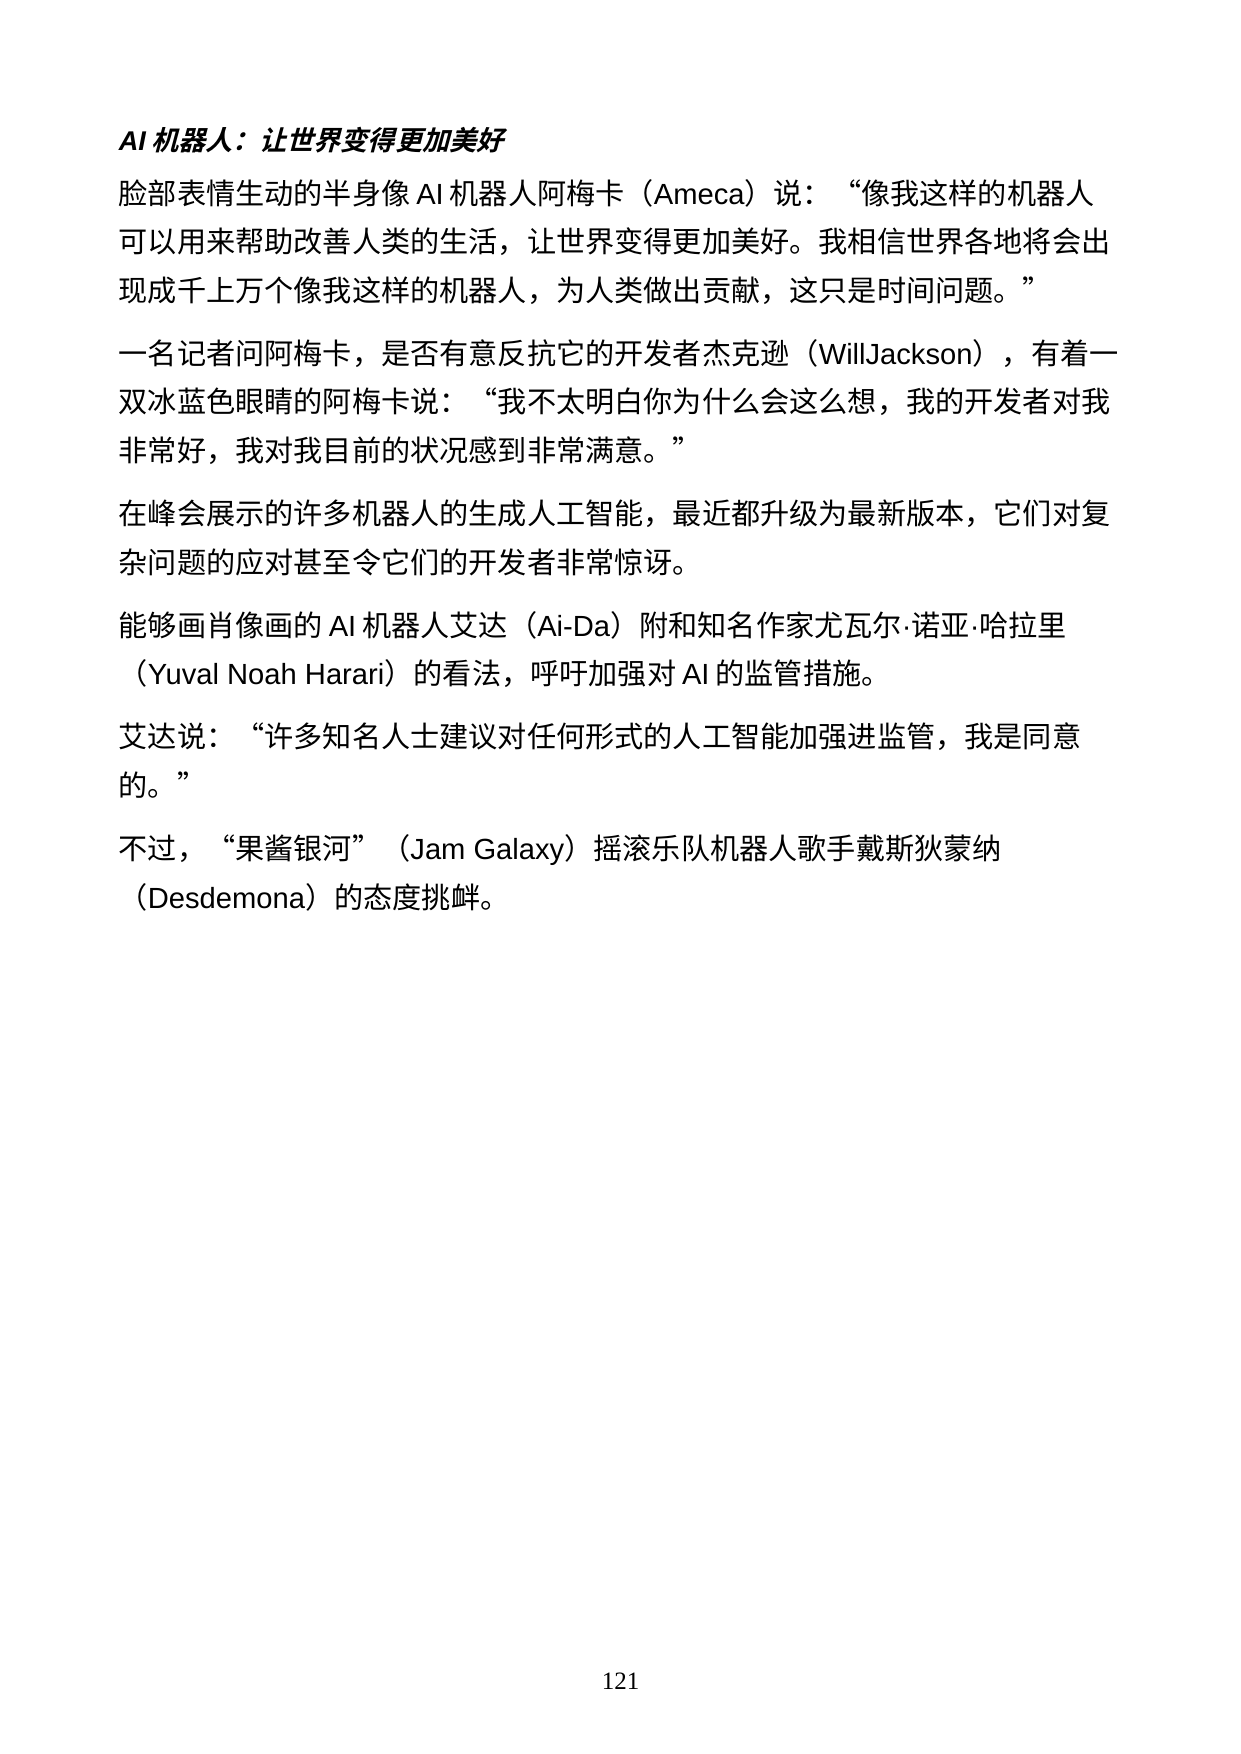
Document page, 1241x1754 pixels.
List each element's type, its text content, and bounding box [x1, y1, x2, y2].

subtitle AI机器人：让世界变得更加美好 [118, 118, 1122, 158]
text 能够画肖像画的AI机器人艾达（Ai-Da）附和知名作家尤瓦尔·诺亚·哈拉里（Yuval Noah Harari）的看法，呼吁加强对AI的监管措施。 [118, 602, 1122, 693]
text 在峰会展示的许多机器人的生成人工智能，最近都升级为最新版本，它们对复杂问题的应对甚至令它们的开发者非常惊讶。 [118, 491, 1122, 582]
text 一名记者问阿梅卡，是否有意反抗它的开发者杰克逊（WillJackson），有着一双冰蓝色眼睛的阿梅卡说：“我不太明白你为什么会这么想，我的开发者对我非常好，我对我目前的状况感到非常满意。” [118, 331, 1122, 470]
text 脸部表情生动的半身像AI机器人阿梅卡（Ameca）说：“像我这样的机器人可以用来帮助改善人类的生活，让世界变得更加美好。我相信世界各地将会出现成千上万个像我这样的机器人，为人类做出贡献，这只是时间问题。” [118, 170, 1122, 310]
text 艾达说：“许多知名人士建议对任何形式的人工智能加强进监管，我是同意的。” [118, 714, 1122, 805]
text 不过，“果酱银河”（Jam Galaxy）摇滚乐队机器人歌手戴斯狄蒙纳（Desdemona）的态度挑衅。 [118, 826, 1122, 917]
